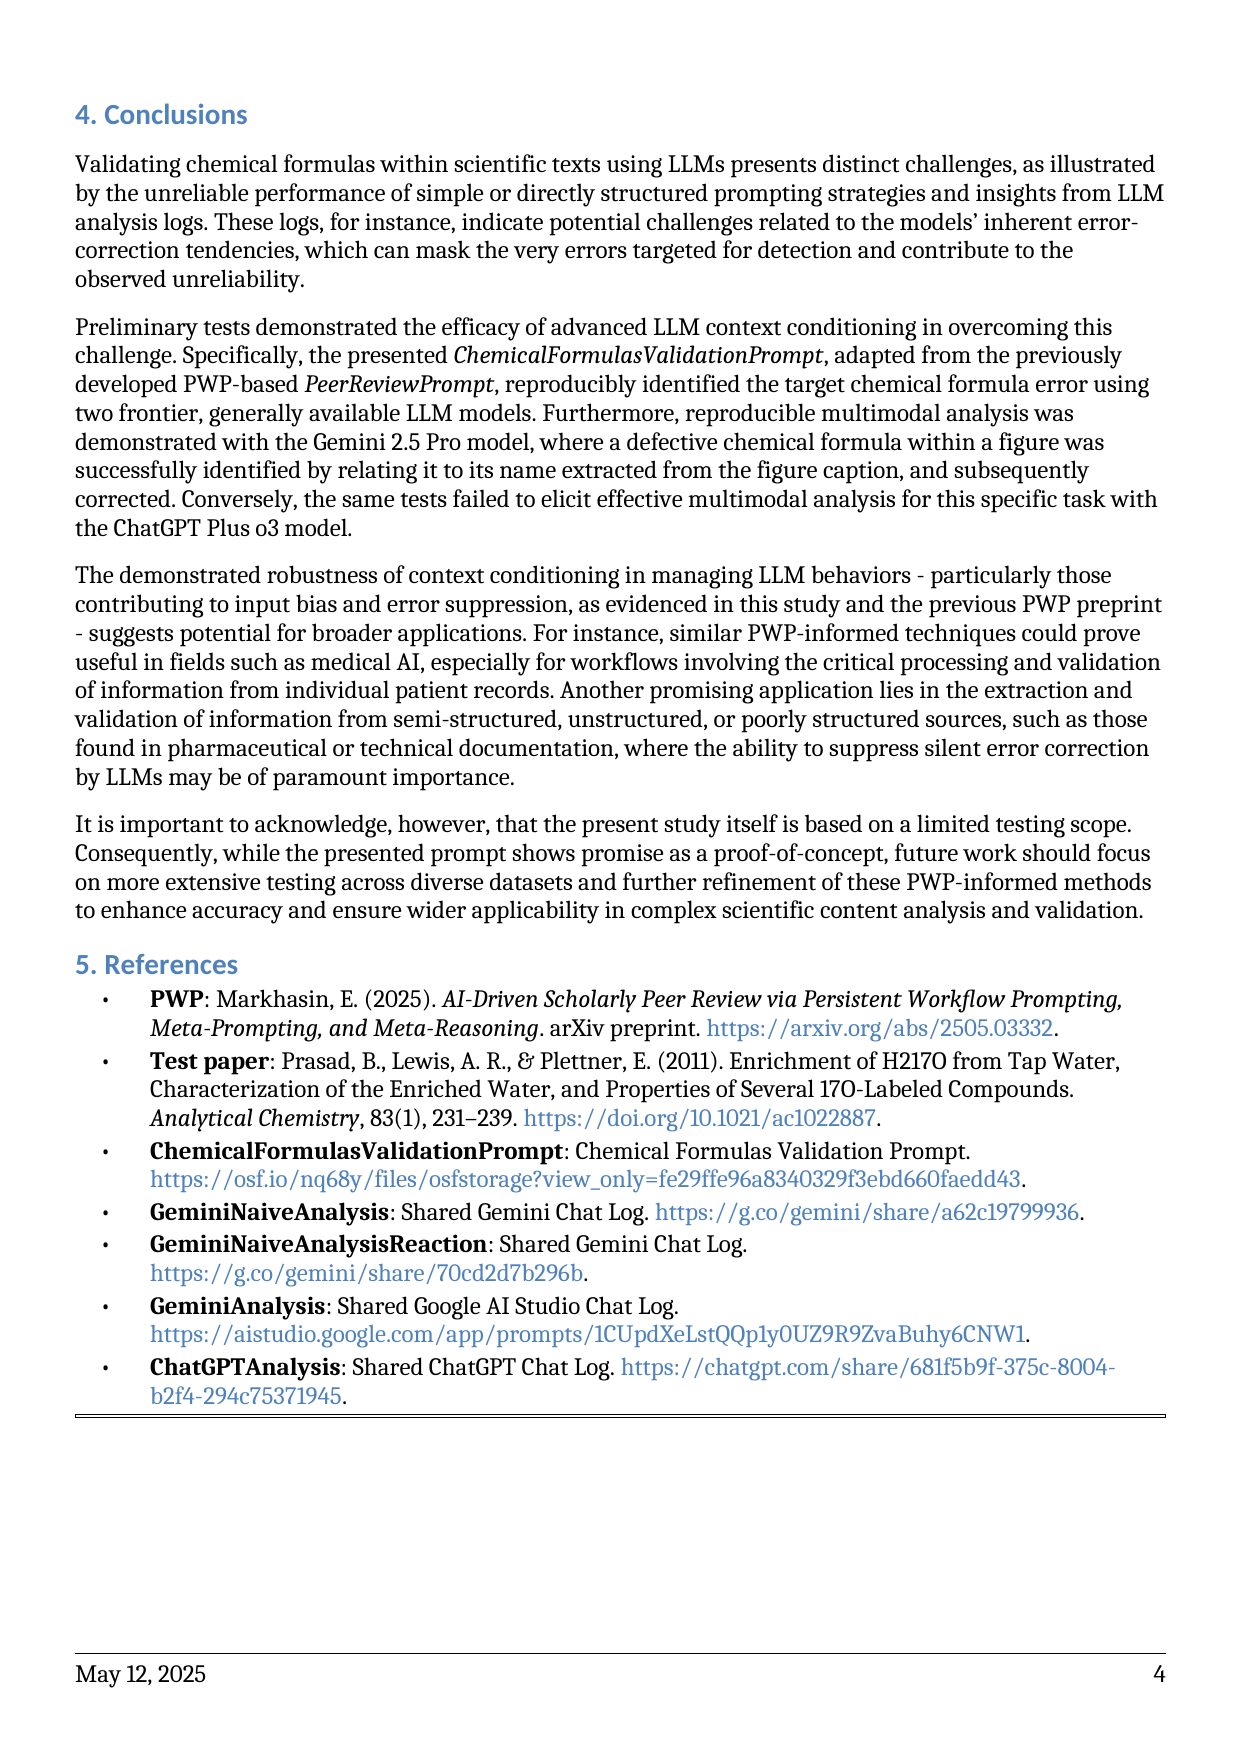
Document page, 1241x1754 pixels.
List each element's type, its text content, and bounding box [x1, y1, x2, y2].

list GeminiAnalysis: Shared Google AI Studio Chat Log. https://aistudio.google.com/app/prompts/1CUpdXeLstQQp1y0UZ9R9ZvaBuhy6CNW1. [100, 1292, 1165, 1349]
list PWP: Markhasin, E. (2025). AI-Driven Scholarly Peer Review via Persistent Workflow Prompting, Meta-Prompting, and Meta-Reasoning. arXiv preprint. https://arxiv.org/abs/2505.03332. [100, 985, 1165, 1043]
text The demonstrated robustness of context conditioning in managing LLM behaviors - particularly those contributing to input bias and error suppression, as evidenced in this study and the previous PWP preprint - suggests potential for broader applications. For instance, similar PWP-informed techniques could prove useful in fields such as medical AI, especially for workflows involving the critical processing and validation of information from individual patient records. Another promising application lies in the extraction and validation of information from semi-structured, unstructured, or poorly structured sources, such as those found in pharmaceutical or technical documentation, where the ability to suppress silent error correction by LLMs may be of paramount importance. [75, 561, 1165, 791]
list Test paper: Prasad, B., Lewis, A. R., & Plettner, E. (2011). Enrichment of H217O from Tap Water, Characterization of the Enriched Water, and Properties of Several 17O-Labeled Compounds. Analytical Chemistry, 83(1), 231–239. https://doi.org/10.1021/ac1022887. [100, 1047, 1165, 1133]
subtitle 4. Conclusions [75, 96, 1165, 131]
text It is important to acknowledge, however, that the present study itself is based on a limited testing scope. Consequently, while the presented prompt shows promise as a proof-of-concept, future work should focus on more extensive testing across diverse datasets and further refinement of these PWP-informed methods to enhance accuracy and ensure wider applicability in complex scientific content analysis and validation. [75, 810, 1165, 925]
text Validating chemical formulas within scientific texts using LLMs presents distinct challenges, as illustrated by the unreliable performance of simple or directly structured prompting strategies and insights from LLM analysis logs. These logs, for instance, indicate potential challenges related to the models’ inherent error-correction tendencies, which can mask the very errors targeted for detection and contribute to the observed unreliability. [75, 150, 1165, 294]
text Preliminary tests demonstrated the efficacy of advanced LLM context conditioning in overcoming this challenge. Specifically, the presented ChemicalFormulasValidationPrompt, adapted from the previously developed PWP-based PeerReviewPrompt, reproducibly identified the target chemical formula error using two frontier, generally available LLM models. Furthermore, reproducible multimodal analysis was demonstrated with the Gemini 2.5 Pro model, where a defective chemical formula within a figure was successfully identified by relating it to its name extracted from the figure caption, and subsequently corrected. Conversely, the same tests failed to elicit effective multimodal analysis for this specific task with the ChatGPT Plus o3 model. [75, 313, 1165, 543]
list GeminiNaiveAnalysis: Shared Gemini Chat Log. https://g.co/gemini/share/a62c19799936. [100, 1198, 1165, 1227]
list GeminiNaiveAnalysisReaction: Shared Gemini Chat Log. https://g.co/gemini/share/70cd2d7b296b. [100, 1230, 1165, 1288]
subtitle 5. References [75, 946, 1165, 982]
list ChatGPTAnalysis: Shared ChatGPT Chat Log. https://chatgpt.com/share/681f5b9f-375c-8004-b2f4-294c75371945. [100, 1353, 1165, 1410]
list ChemicalFormulasValidationPrompt: Chemical Formulas Validation Prompt. https://osf.io/nq68y/files/osfstorage?view_only=fe29ffe96a8340329f3ebd660faedd43. [100, 1137, 1165, 1194]
